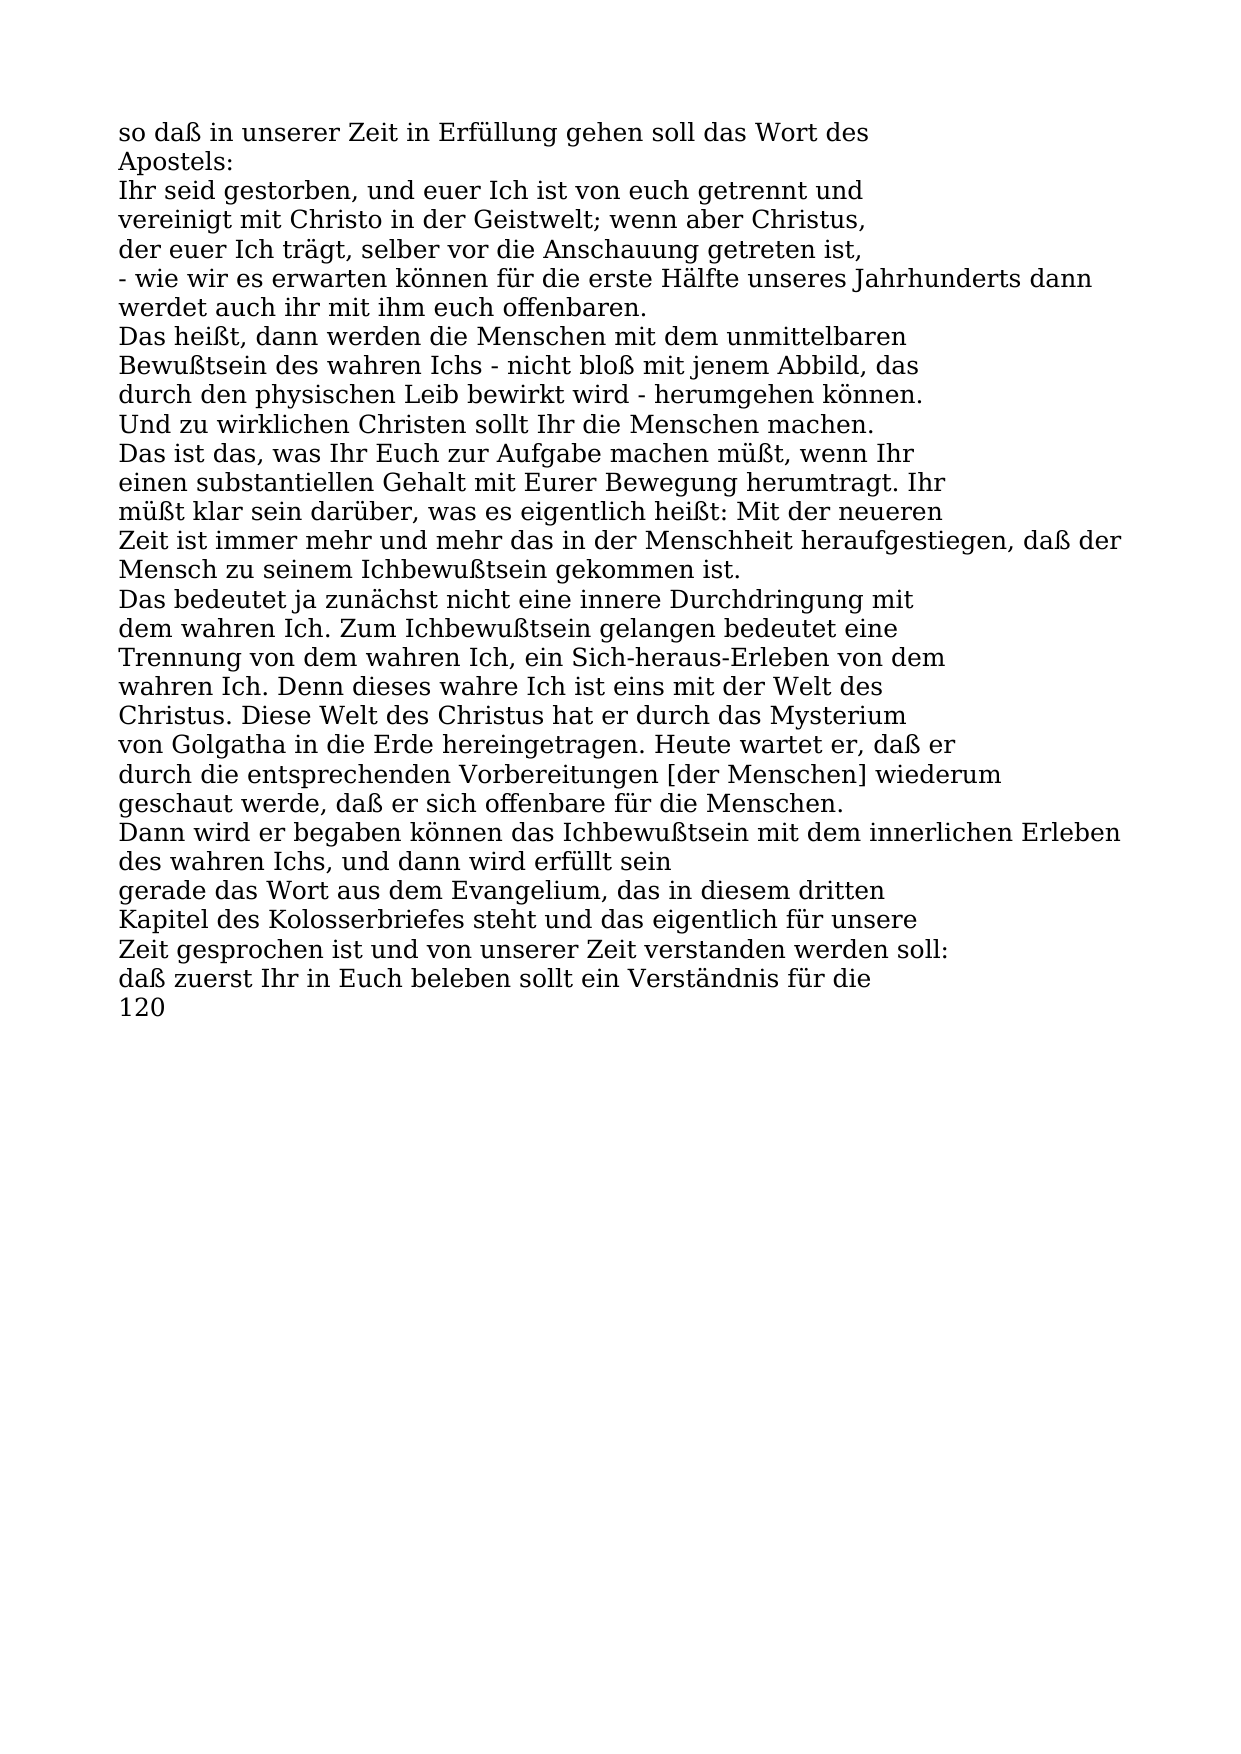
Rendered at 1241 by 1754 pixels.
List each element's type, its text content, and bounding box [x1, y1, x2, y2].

text wahren Ich. Denn dieses wahre Ich ist eins mit der Welt des [118, 672, 1122, 701]
text durch den physischen Leib bewirkt wird - herumgehen können. [118, 381, 1122, 410]
text Das bedeutet ja zunächst nicht eine innere Durchdringung mit [118, 585, 1122, 614]
text 120 [118, 993, 1122, 1022]
text Bewußtsein des wahren Ichs - nicht bloß mit jenem Abbild, das [118, 351, 1122, 381]
text Apostels: [118, 147, 1122, 176]
text Dann wird er begaben können das Ichbewußtsein mit dem innerlichen Erleben des wahren Ichs, und dann wird erfüllt sein [118, 818, 1122, 876]
text - wie wir es erwarten können für die erste Hälfte unseres Jahrhunderts dann werdet auch ihr mit ihm euch offenbaren. [118, 264, 1122, 322]
text so daß in unserer Zeit in Erfüllung gehen soll das Wort des [118, 118, 1122, 147]
text Zeit gesprochen ist und von unserer Zeit verstanden werden soll: [118, 935, 1122, 964]
text der euer Ich trägt, selber vor die Anschauung getreten ist, [118, 235, 1122, 264]
text Das heißt, dann werden die Menschen mit dem unmittelbaren [118, 322, 1122, 351]
text Christus. Diese Welt des Christus hat er durch das Mysterium [118, 701, 1122, 731]
text daß zuerst Ihr in Euch beleben sollt ein Verständnis für die [118, 964, 1122, 993]
text müßt klar sein darüber, was es eigentlich heißt: Mit der neueren [118, 497, 1122, 526]
text dem wahren Ich. Zum Ichbewußtsein gelangen bedeutet eine [118, 614, 1122, 643]
text einen substantiellen Gehalt mit Eurer Bewegung herumtragt. Ihr [118, 468, 1122, 497]
text Und zu wirklichen Christen sollt Ihr die Menschen machen. [118, 410, 1122, 439]
text vereinigt mit Christo in der Geistwelt; wenn aber Christus, [118, 206, 1122, 235]
text Das ist das, was Ihr Euch zur Aufgabe machen müßt, wenn Ihr [118, 439, 1122, 468]
text Zeit ist immer mehr und mehr das in der Menschheit heraufgestiegen, daß der Mensch zu seinem Ichbewußtsein gekommen ist. [118, 526, 1122, 585]
text Ihr seid gestorben, und euer Ich ist von euch getrennt und [118, 176, 1122, 206]
text Trennung von dem wahren Ich, ein Sich-heraus-Erleben von dem [118, 643, 1122, 672]
text gerade das Wort aus dem Evangelium, das in diesem dritten [118, 876, 1122, 906]
text durch die entsprechenden Vorbereitungen [der Menschen] wiederum geschaut werde, daß er sich offenbare für die Menschen. [118, 760, 1122, 818]
text von Golgatha in die Erde hereingetragen. Heute wartet er, daß er [118, 731, 1122, 760]
text Kapitel des Kolosserbriefes steht und das eigentlich für unsere [118, 906, 1122, 935]
